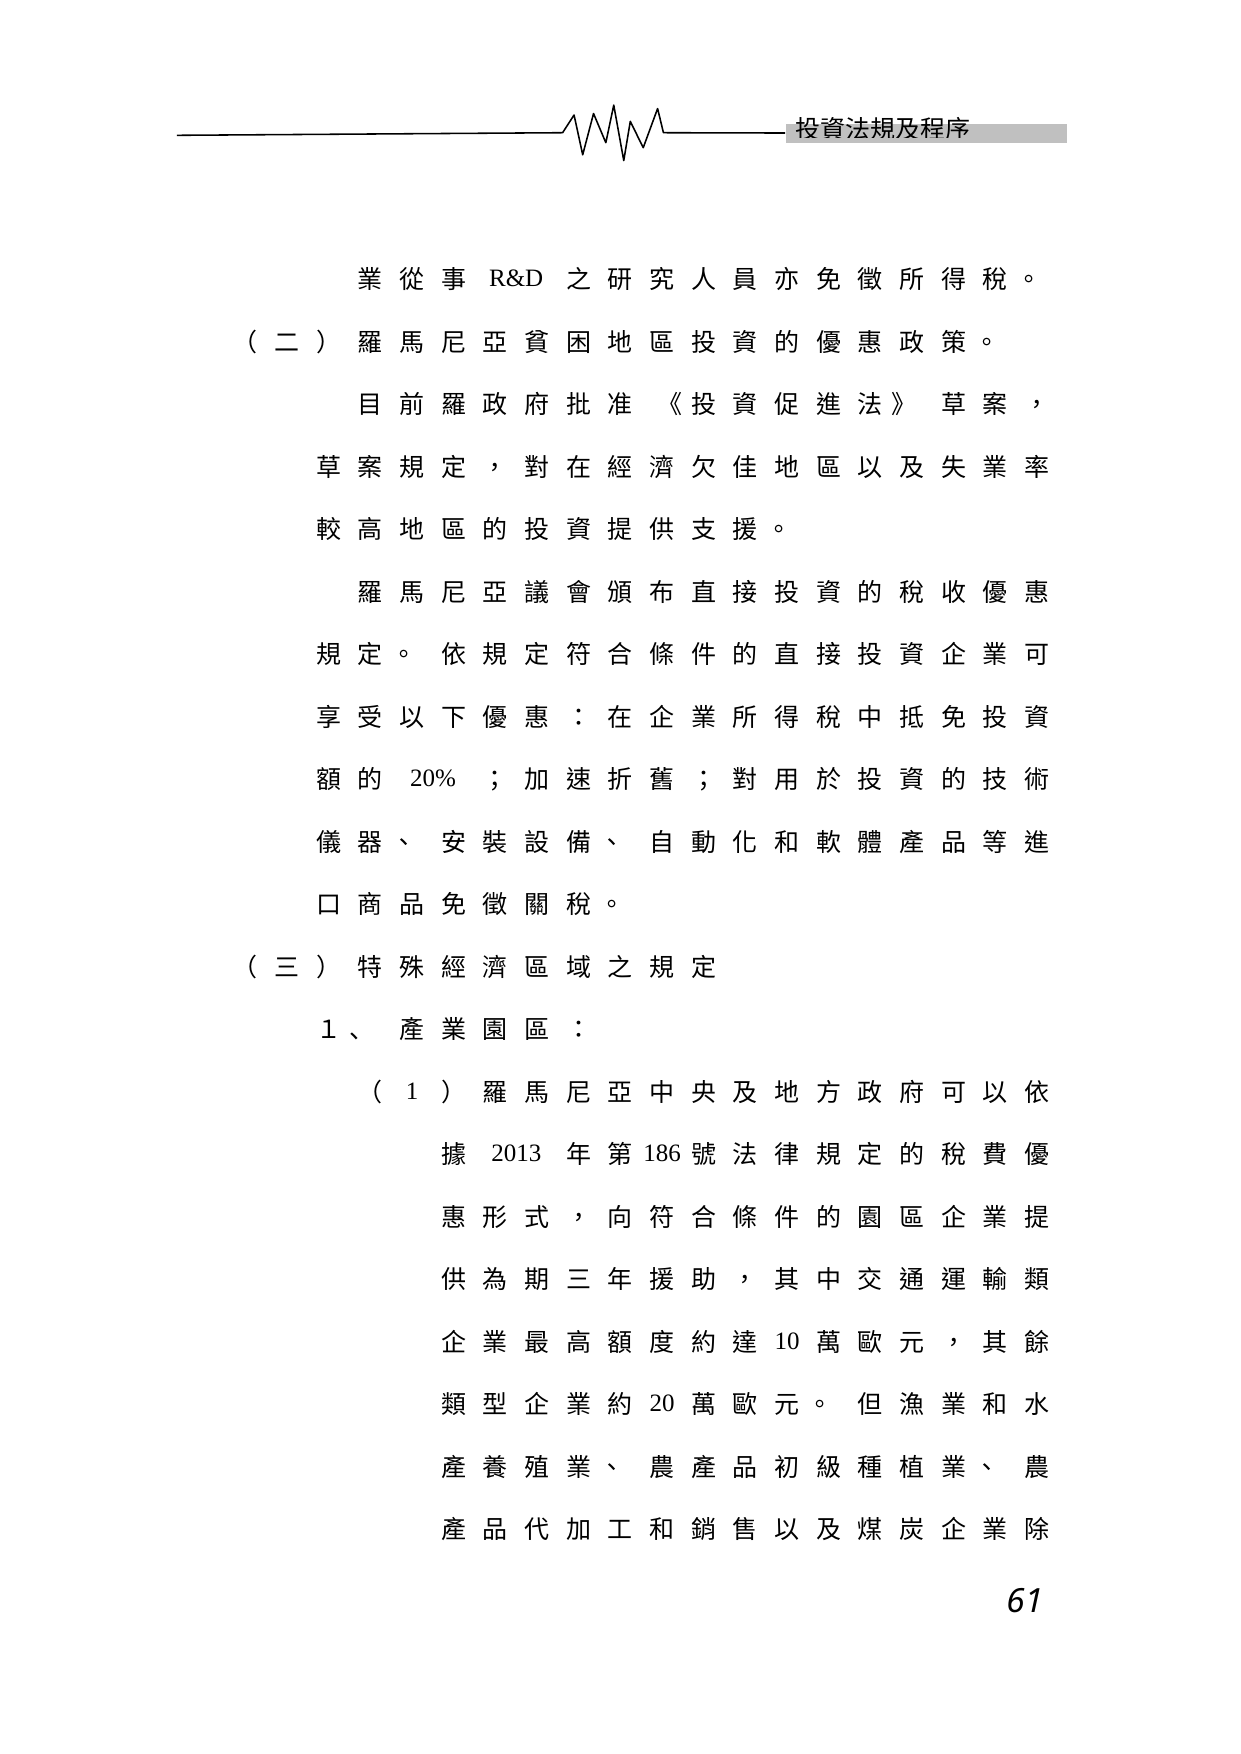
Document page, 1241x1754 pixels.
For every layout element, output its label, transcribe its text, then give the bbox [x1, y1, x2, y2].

text 業從事R&D之研究人員亦免徵所得稅。 [281, 236, 1058, 299]
text （二）羅馬尼亞貧困地區投資的優惠政策。 [207, 299, 1058, 361]
text 目前羅政府批准《投資促進法》草案，草案規定，對在經濟欠佳地區以及失業率較高地區的投資提供支援。 [281, 361, 1058, 549]
text （1）羅馬尼亞中央及地方政府可以依據2013年第186號法律規定的稅費優惠形式，向符合條件的園區企業提供為期三年援助，其中交通運輸類企業最高額度約達10萬歐元，其餘類型企業約20萬歐元。但漁業和水產養殖業、農產品初級種植業、農產品代加工和銷售以及煤炭企業除 [330, 1049, 1058, 1549]
text （三）特殊經濟區域之規定 [207, 924, 1058, 986]
text 羅馬尼亞議會頒布直接投資的稅收優惠規定。依規定符合條件的直接投資企業可享受以下優惠：在企業所得稅中抵免投資額的20%；加速折舊；對用於投資的技術儀器、安裝設備、自動化和軟體產品等進口商品免徵關稅。 [281, 549, 1058, 924]
text １、產業園區： [281, 986, 1058, 1049]
